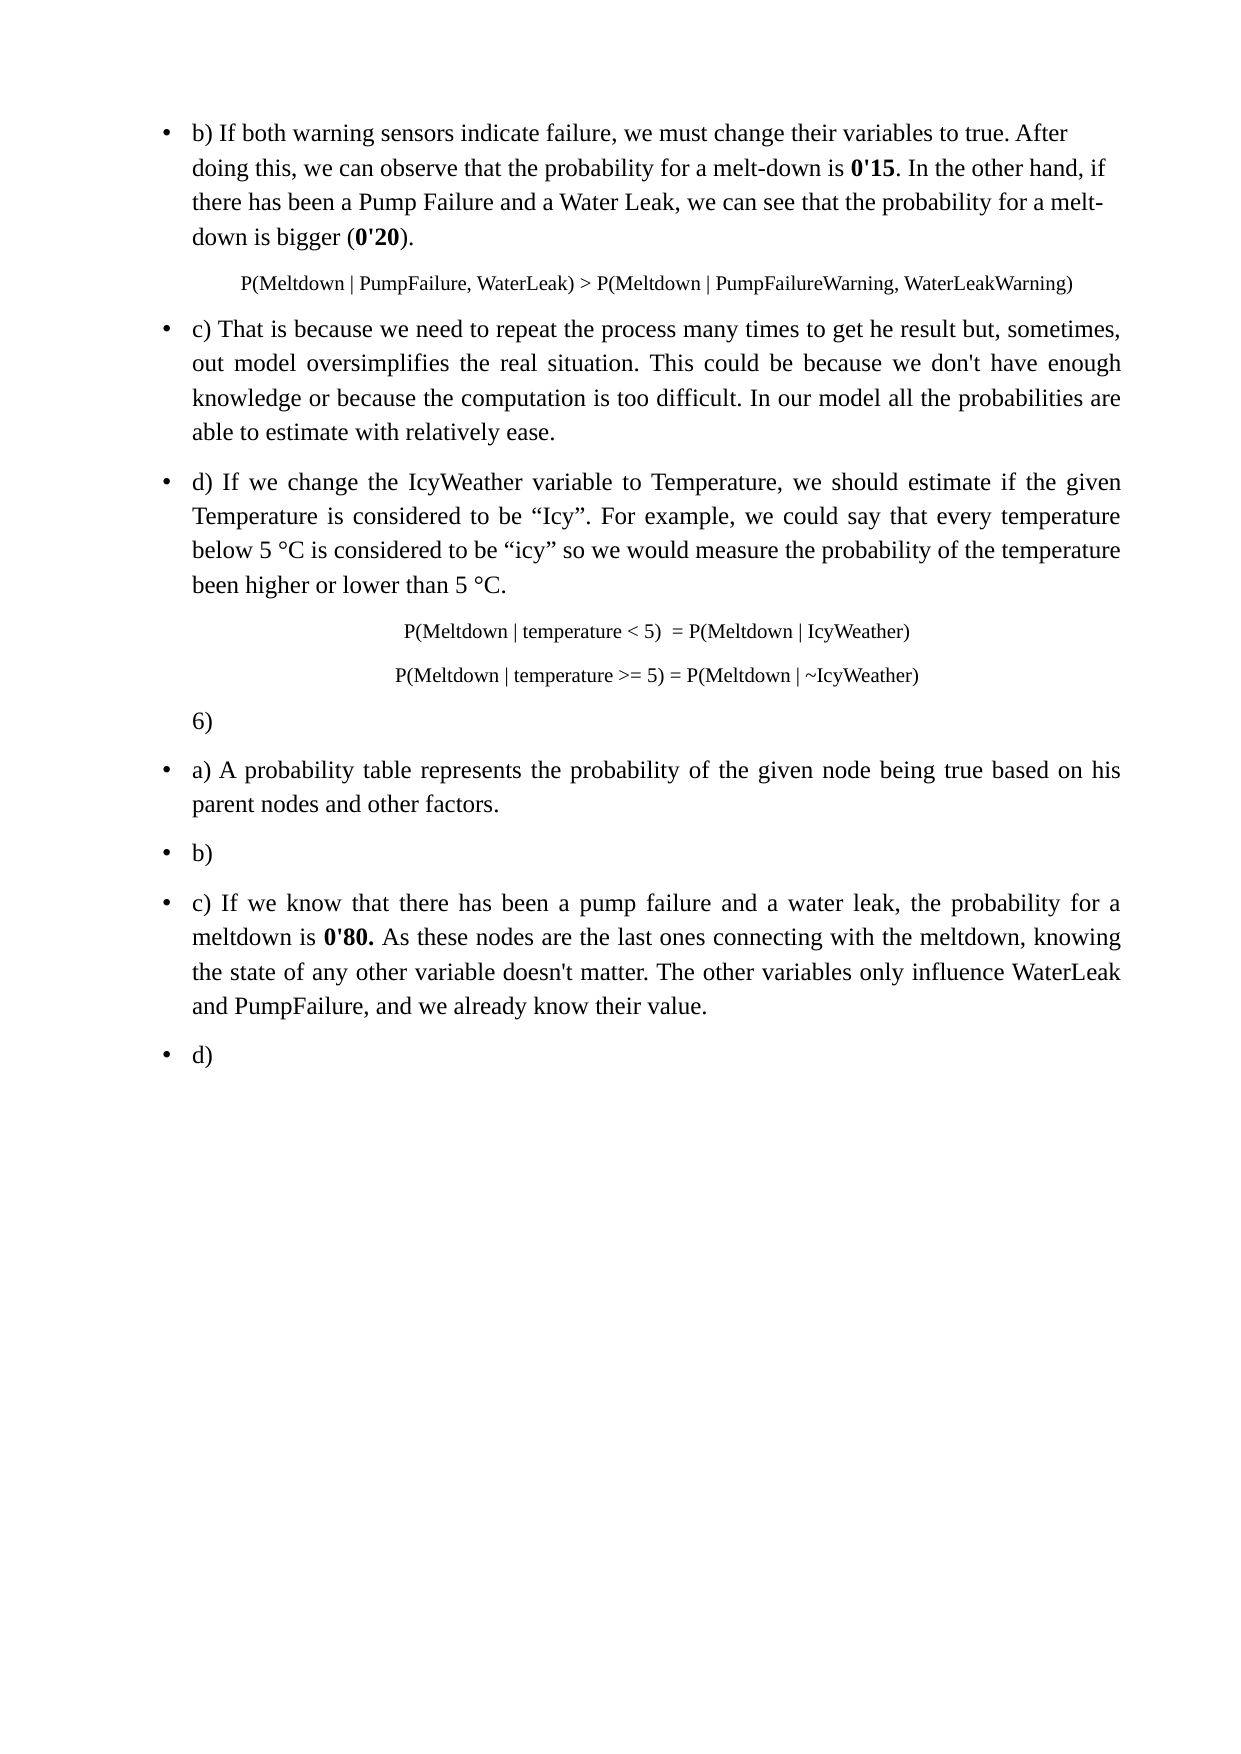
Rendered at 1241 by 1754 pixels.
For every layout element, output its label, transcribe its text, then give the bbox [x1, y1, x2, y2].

list 6) [162, 706, 1122, 735]
list d) If we change the IcyWeather variable to Temperature, we should estimate if the given Temperature is considered to be “Icy”. For example, we could say that every temperature below 5 °C is considered to be “icy” so we would measure the probability of the temperature been higher or lower than 5 °C. [162, 467, 1122, 599]
list P(Meltdown | temperature >= 5) = P(Meltdown | ~IcyWeather) [162, 662, 1122, 687]
list c) That is because we need to repeat the process many times to get he result but, sometimes, out model oversimplifies the real situation. This could be because we don't have enough knowledge or because the computation is too difficult. In our model all the probabilities are able to estimate with relatively ease. [162, 314, 1122, 446]
list c) If we know that there has been a pump failure and a water leak, the probability for a meltdown is 0'80. As these nodes are the last ones connecting with the meltdown, knowing the state of any other variable doesn't matter. The other variables only influence WaterLeak and PumpFailure, and we already know their value. [162, 888, 1122, 1020]
list a) A probability table represents the probability of the given node being true based on his parent nodes and other factors. [162, 755, 1122, 818]
list P(Meltdown | temperature < 5) = P(Meltdown | IcyWeather) [162, 619, 1122, 643]
list P(Meltdown | PumpFailure, WaterLeak) > P(Meltdown | PumpFailureWarning, WaterLeakWarning) [162, 271, 1122, 295]
list d) [162, 1040, 1122, 1069]
list b) If both warning sensors indicate failure, we must change their variables to true. After doing this, we can observe that the probability for a melt-down is 0'15. In the other hand, if there has been a Pump Failure and a Water Leak, we can see that the probability for a melt-down is bigger (0'20). [162, 118, 1122, 250]
list b) [162, 838, 1122, 867]
